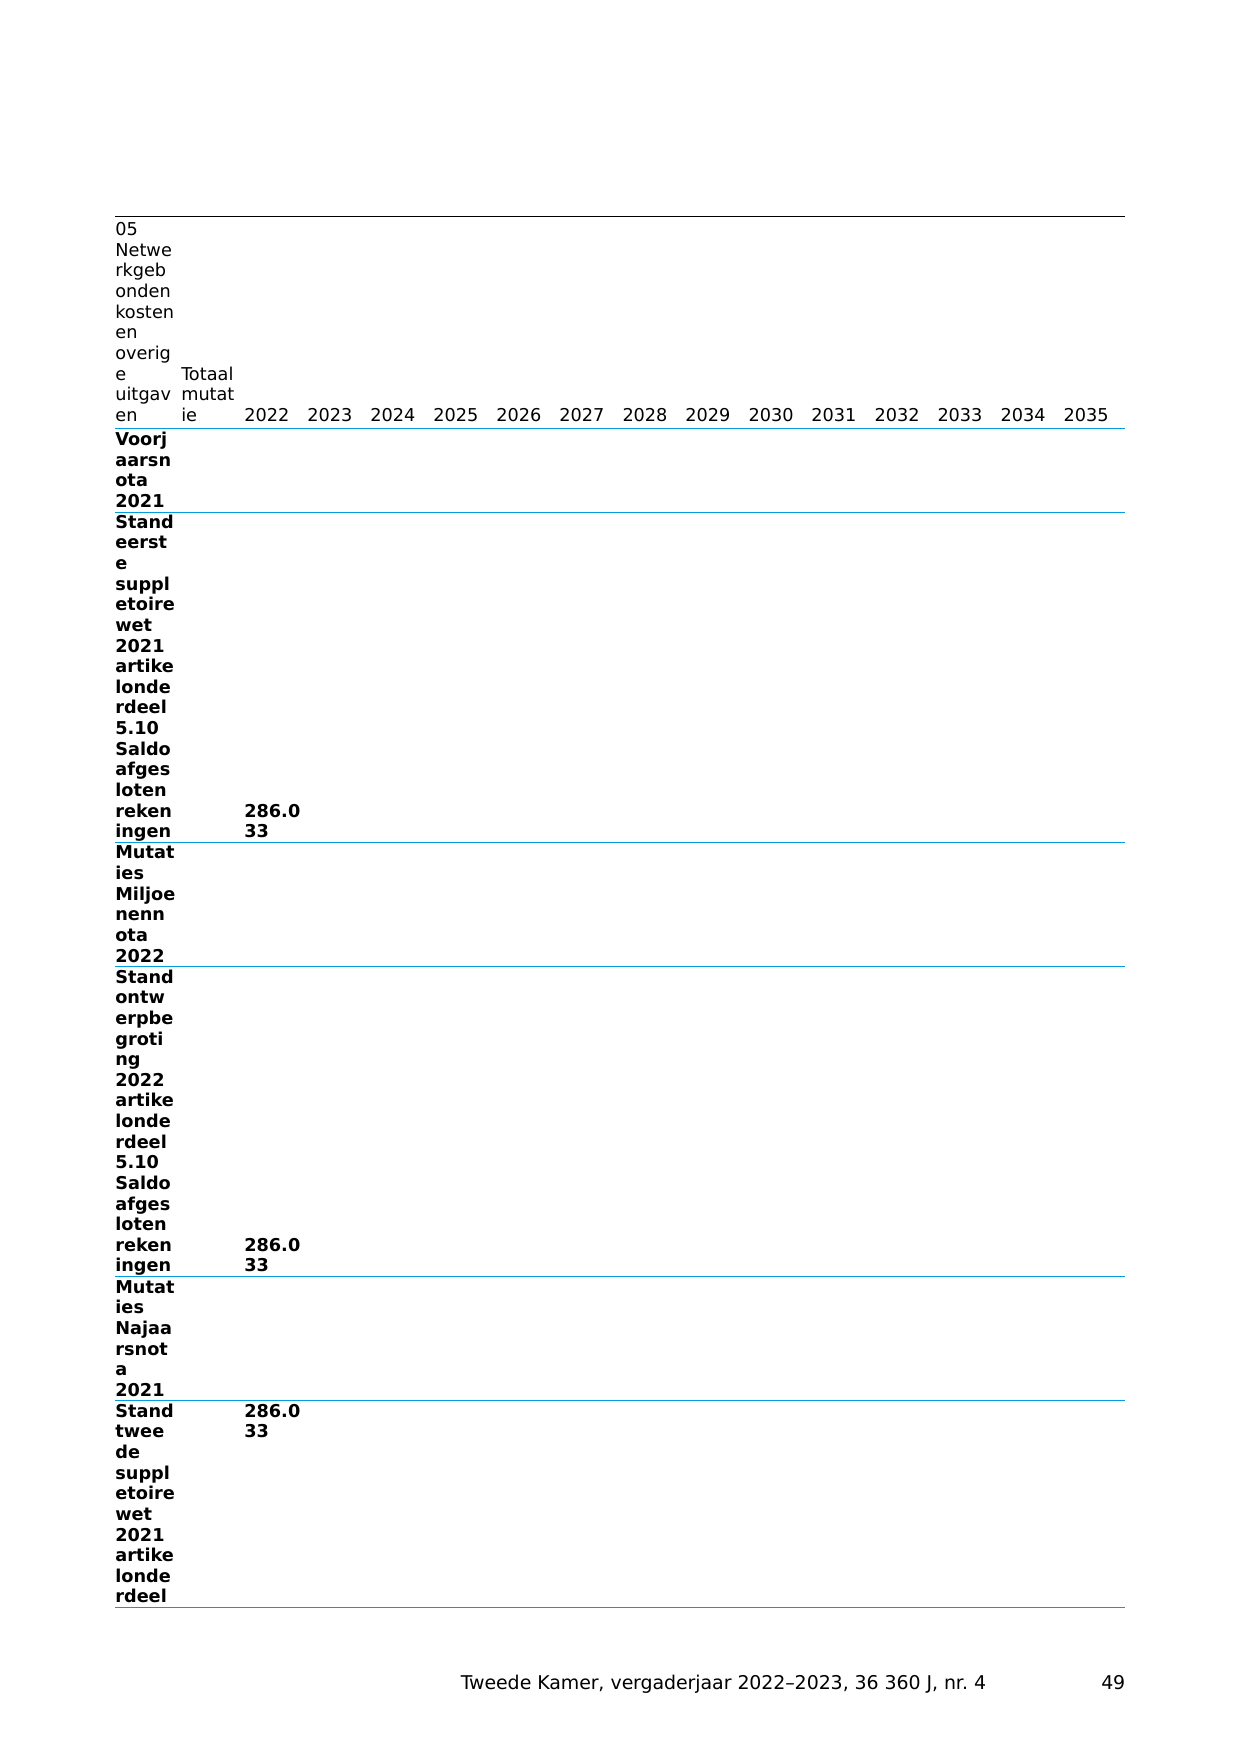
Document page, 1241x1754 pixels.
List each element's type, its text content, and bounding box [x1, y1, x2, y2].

table_cell [871, 967, 934, 1276]
table_cell [619, 843, 682, 966]
table_cell 2028 [619, 217, 682, 428]
table_cell [178, 1277, 241, 1400]
table_cell 2024 [367, 217, 430, 428]
table_cell [808, 429, 871, 511]
table_cell 2035 [1060, 217, 1125, 428]
table_header Tabel 5 Artikel 5 Netwerkgebonden kosten en overige uitgaven [115, 191, 1125, 216]
table_cell [367, 843, 430, 966]
table_cell 2031 [808, 217, 871, 428]
table_cell 2033 [934, 217, 997, 428]
table_cell Mutaties Miljoenennota 2022 [115, 843, 178, 966]
table_cell [430, 1401, 493, 1607]
table_cell 2022 [241, 217, 304, 428]
table_cell [493, 513, 556, 842]
table_cell [367, 967, 430, 1276]
table_cell [178, 513, 241, 842]
table_cell [178, 843, 241, 966]
table_cell [1060, 429, 1125, 511]
table_cell [808, 1401, 871, 1607]
table_cell [1060, 1401, 1125, 1607]
table_cell [493, 967, 556, 1276]
table_cell [808, 843, 871, 966]
table_cell [745, 843, 808, 966]
table_cell 286.033 [241, 1401, 304, 1607]
table_cell 2029 [682, 217, 745, 428]
table_cell [871, 843, 934, 966]
table_cell [871, 1277, 934, 1400]
table_cell 2026 [493, 217, 556, 428]
table_cell [367, 1277, 430, 1400]
table_cell [178, 429, 241, 511]
table_cell 2032 [871, 217, 934, 428]
table_cell [871, 429, 934, 511]
table_cell [430, 429, 493, 511]
table_cell [304, 967, 367, 1276]
table_cell 2027 [556, 217, 619, 428]
table_cell [934, 843, 997, 966]
table_cell [682, 1401, 745, 1607]
table_cell [367, 429, 430, 511]
table_cell [808, 1277, 871, 1400]
table_cell [998, 429, 1060, 511]
table_cell [367, 513, 430, 842]
table_cell [682, 843, 745, 966]
table_cell Voorjaarsnota 2021 [115, 429, 178, 511]
table_cell [1060, 513, 1125, 842]
table_cell [430, 513, 493, 842]
table_cell [871, 1401, 934, 1607]
table_cell [871, 513, 934, 842]
table_cell [304, 843, 367, 966]
table_cell [493, 1277, 556, 1400]
table_cell [619, 1277, 682, 1400]
table_cell [619, 513, 682, 842]
table_cell [998, 1277, 1060, 1400]
table_cell 286.033 [241, 513, 304, 842]
table_cell [556, 1401, 619, 1607]
table_cell [430, 967, 493, 1276]
table_cell Stand eerste suppletoire wet 2021 artikelonderdeel 5.10 Saldo afgesloten rekeningen [115, 513, 178, 842]
table_cell [998, 1401, 1060, 1607]
table_cell [619, 429, 682, 511]
table_cell [682, 1277, 745, 1400]
table_cell [556, 513, 619, 842]
table_cell [682, 967, 745, 1276]
table_cell [1060, 843, 1125, 966]
table_cell [304, 429, 367, 511]
table_cell [304, 513, 367, 842]
table_cell [556, 1277, 619, 1400]
table_cell [493, 429, 556, 511]
table_cell [745, 513, 808, 842]
table_cell Totaal mutatie [178, 217, 241, 428]
table_cell [241, 843, 304, 966]
table_cell [178, 1401, 241, 1607]
table_cell [178, 967, 241, 1276]
table_cell [934, 967, 997, 1276]
table_cell [934, 429, 997, 511]
table_cell [304, 1401, 367, 1607]
table_cell [745, 1401, 808, 1607]
table_cell [745, 429, 808, 511]
table_cell [998, 513, 1060, 842]
table_cell [619, 967, 682, 1276]
table_cell [304, 1277, 367, 1400]
table_cell [808, 967, 871, 1276]
table_cell 2034 [998, 217, 1060, 428]
table_cell Mutaties Najaarsnota 2021 [115, 1277, 178, 1400]
table_cell [430, 1277, 493, 1400]
table_cell [430, 843, 493, 966]
table_cell [745, 1277, 808, 1400]
table_cell [682, 513, 745, 842]
table_cell [367, 1401, 430, 1607]
table_cell [241, 429, 304, 511]
table_cell Stand ontwerpbegroting 2022 artikelonderdeel 5.10 Saldo afgesloten rekeningen [115, 967, 178, 1276]
table_cell [934, 1401, 997, 1607]
table_cell [682, 429, 745, 511]
table_cell 2025 [430, 217, 493, 428]
table_cell [241, 1277, 304, 1400]
table_cell [1060, 1277, 1125, 1400]
table_cell [556, 967, 619, 1276]
table_cell [493, 843, 556, 966]
table_cell [998, 967, 1060, 1276]
table_cell 05 Netwerkgebonden kosten en overige uitgaven [115, 217, 178, 428]
table_cell [745, 967, 808, 1276]
table_cell [934, 513, 997, 842]
table_cell [493, 1401, 556, 1607]
table_cell [1060, 967, 1125, 1276]
table_cell [619, 1401, 682, 1607]
table_cell Stand tweede suppletoire wet 2021 artikelonderdeel [115, 1401, 178, 1607]
table_cell [808, 513, 871, 842]
table_cell [998, 843, 1060, 966]
table_cell [556, 429, 619, 511]
table_cell 2030 [745, 217, 808, 428]
table_cell [556, 843, 619, 966]
table_cell 2023 [304, 217, 367, 428]
table_cell [934, 1277, 997, 1400]
table_cell 286.033 [241, 967, 304, 1276]
